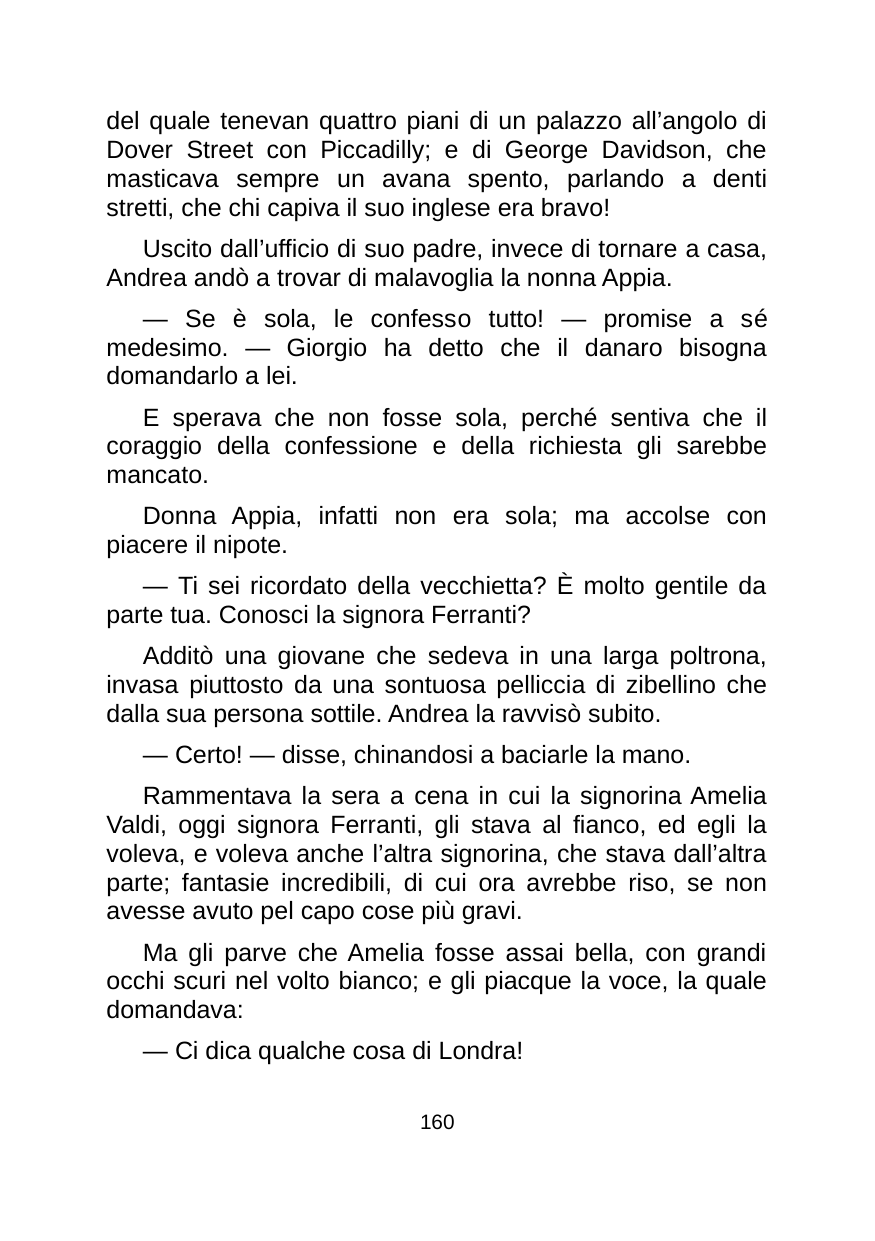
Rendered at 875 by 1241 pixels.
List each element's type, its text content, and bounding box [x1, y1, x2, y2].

text Donna Appia, infatti non era sola; ma accolse con piacere il nipote. [106, 501, 768, 559]
text Ma gli parve che Amelia fosse assai bella, con grandi occhi scuri nel volto bianco; e gli piacque la voce, la quale domandava: [106, 937, 768, 1024]
text del quale tenevan quattro piani di un palazzo all’angolo di Dover Street con Piccadilly; e di George Davidson, che masticava sempre un avana spento, parlando a denti stretti, che chi capiva il suo inglese era bravo! [106, 106, 768, 221]
text Rammentava la sera a cena in cui la signorina Amelia Valdi, oggi signora Ferranti, gli stava al fianco, ed egli la voleva, e voleva anche l’altra signorina, che stava dall’altra parte; fantasie incredibili, di cui ora avrebbe riso, se non avesse avuto pel capo cose più gravi. [106, 781, 768, 925]
text — Se è sola, le confesso tutto! — promise a sé medesimo. — Giorgio ha detto che il danaro bisogna domandarlo a lei. [106, 304, 768, 390]
text Uscito dall’ufficio di suo padre, invece di tornare a casa, Andrea andò a trovar di malavoglia la nonna Appia. [106, 234, 768, 291]
text — Ti sei ricordato della vecchietta? È molto gentile da parte tua. Conosci la signora Ferranti? [106, 571, 768, 629]
text Additò una giovane che sedeva in una larga poltrona, invasa piuttosto da una sontuosa pelliccia di zibellino che dalla sua persona sottile. Andrea la ravvisò subito. [106, 641, 768, 727]
text E sperava che non fosse sola, perché sentiva che il coraggio della confessione e della richiesta gli sarebbe mancato. [106, 402, 768, 489]
text — Certo! — disse, chinandosi a baciarle la mano. [106, 740, 768, 769]
text — Ci dica qualche cosa di Londra! [106, 1036, 768, 1065]
